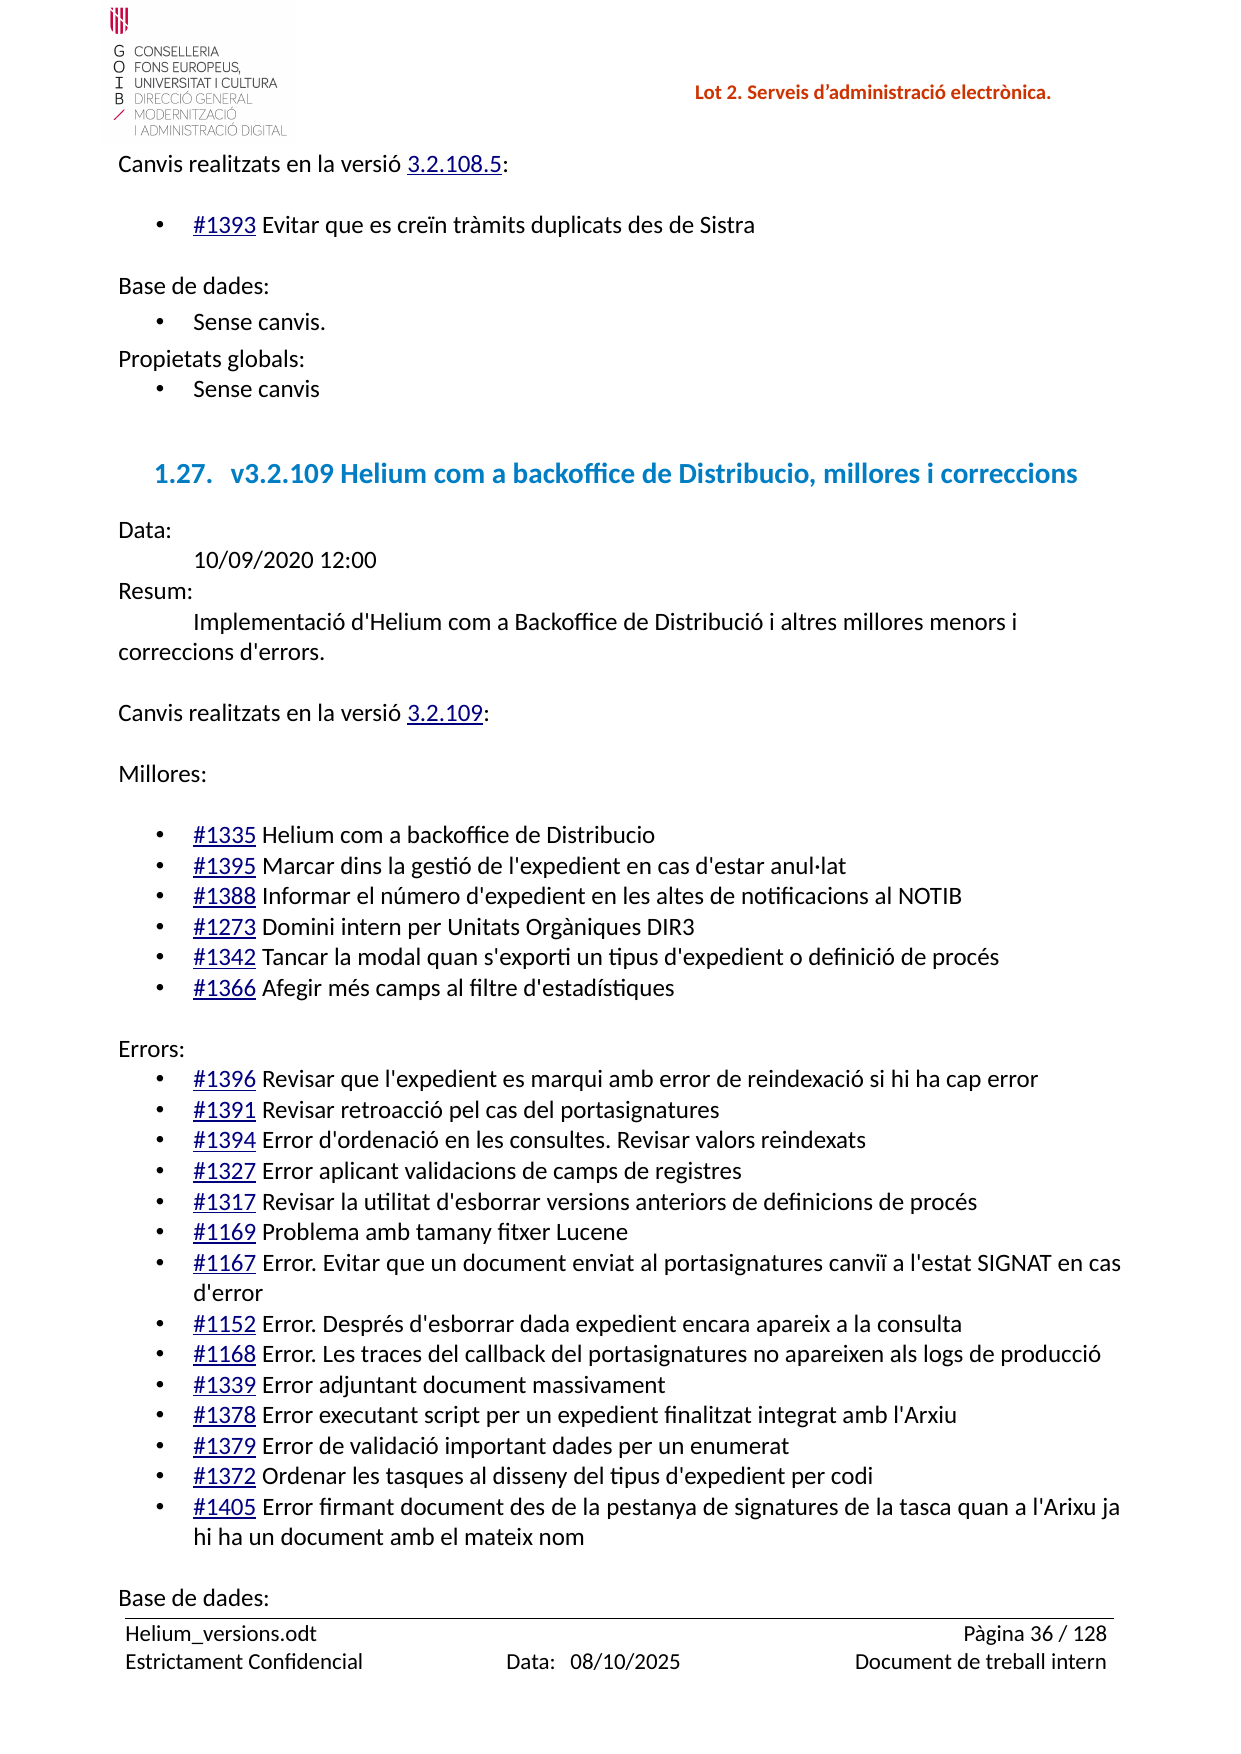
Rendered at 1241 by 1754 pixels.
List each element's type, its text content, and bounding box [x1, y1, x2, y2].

text Base de dades: [118, 270, 1122, 300]
text Errors: [118, 1033, 1122, 1063]
list #1327 Error aplicant validacions de camps de registres [156, 1155, 1122, 1186]
list #1335 Helium com a backoffice de Distribucio [156, 819, 1122, 850]
list #1395 Marcar dins la gestió de l'expedient en cas d'estar anul·lat [156, 850, 1122, 880]
list #1393 Evitar que es creïn tràmits duplicats des de Sistra [156, 209, 1122, 239]
text Base de dades: [118, 1582, 1122, 1613]
list #1372 Ordenar les tasques al disseny del tipus d'expedient per codi [156, 1460, 1122, 1491]
list #1342 Tancar la modal quan s'exporti un tipus d'expedient o definició de procés [156, 941, 1122, 972]
text Canvis realitzats en la versió 3.2.108.5: [118, 148, 1122, 178]
text Data: [118, 514, 1122, 545]
list #1388 Informar el número d'expedient en les altes de notificacions al NOTIB [156, 880, 1122, 911]
list #1168 Error. Les traces del callback del portasignatures no apareixen als logs de producció [156, 1338, 1122, 1369]
text Propietats globals: [118, 343, 1122, 373]
text Resum: [118, 575, 1122, 606]
list #1391 Revisar retroacció pel cas del portasignatures [156, 1094, 1122, 1124]
text Millores: [118, 758, 1122, 789]
text Implementació d'Helium com a Backoffice de Distribució i altres millores menors i correccions d'errors. [118, 606, 1122, 667]
text 10/09/2020 12:00 [118, 545, 1122, 575]
list #1396 Revisar que l'expedient es marqui amb error de reindexació si hi ha cap error [156, 1063, 1122, 1094]
list #1366 Afegir més camps al filtre d'estadístiques [156, 972, 1122, 1002]
list #1152 Error. Després d'esborrar dada expedient encara apareix a la consulta [156, 1308, 1122, 1338]
list #1167 Error. Evitar que un document enviat al portasignatures canviï a l'estat SIGNAT en cas d'error [156, 1247, 1122, 1308]
subtitle v3.2.109 Helium com a backoffice de Distribucio, millores i correccions [153, 455, 1122, 491]
list #1378 Error executant script per un expedient finalitzat integrat amb l'Arxiu [156, 1399, 1122, 1430]
list #1273 Domini intern per Unitats Orgàniques DIR3 [156, 911, 1122, 941]
text Canvis realitzats en la versió 3.2.109: [118, 697, 1122, 728]
list #1317 Revisar la utilitat d'esborrar versions anteriors de definicions de procés [156, 1186, 1122, 1216]
list #1394 Error d'ordenació en les consultes. Revisar valors reindexats [156, 1124, 1122, 1155]
list #1339 Error adjuntant document massivament [156, 1369, 1122, 1399]
picture [100, 0, 297, 144]
list #1379 Error de validació important dades per un enumerat [156, 1430, 1122, 1460]
list Sense canvis. [156, 306, 1122, 337]
list Sense canvis [156, 373, 1122, 404]
list #1169 Problema amb tamany fitxer Lucene [156, 1216, 1122, 1247]
list #1405 Error firmant document des de la pestanya de signatures de la tasca quan a l'Arixu ja hi ha un document amb el mateix nom [156, 1491, 1122, 1552]
